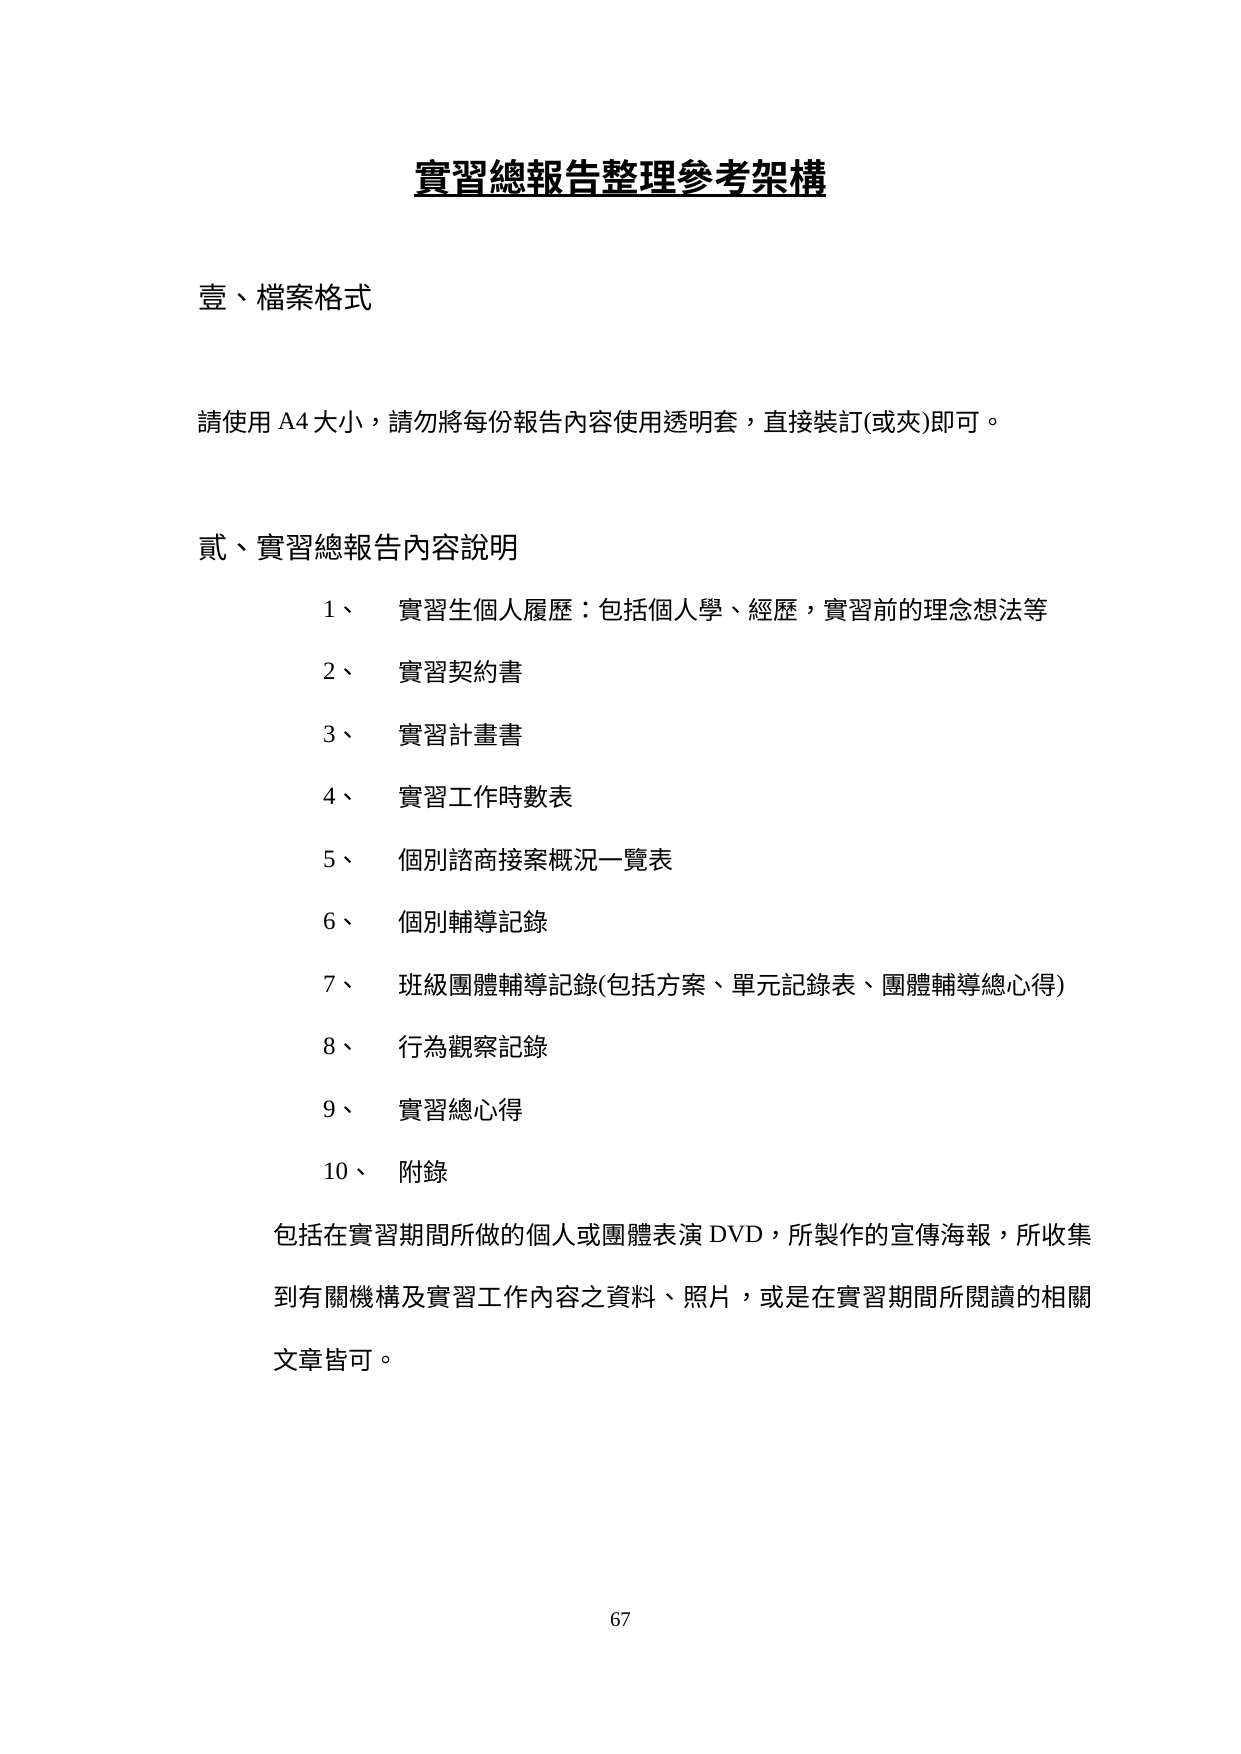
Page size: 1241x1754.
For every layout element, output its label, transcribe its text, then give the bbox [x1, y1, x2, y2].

list 附錄 [323, 1129, 1092, 1192]
list 實習計畫書 [323, 692, 1092, 754]
list 實習總心得 [323, 1067, 1092, 1129]
list 實習契約書 [323, 629, 1092, 692]
list 個別諮商接案概況一覽表 [323, 817, 1092, 879]
list 班級團體輔導記錄(包括方案、單元記錄表、團體輔導總心得) [323, 942, 1092, 1004]
text 請使用A4大小，請勿將每份報告內容使用透明套，直接裝訂(或夾)即可。 [148, 379, 1092, 442]
text 貳、實習總報告內容說明 [198, 504, 1092, 567]
list 實習生個人履歷：包括個人學、經歷，實習前的理念想法等 [323, 567, 1092, 629]
list 個別輔導記錄 [323, 879, 1092, 942]
list 實習工作時數表 [323, 754, 1092, 817]
text 壹、檔案格式 [198, 254, 1092, 317]
list 行為觀察記錄 [323, 1004, 1092, 1067]
text 包括在實習期間所做的個人或團體表演DVD，所製作的宣傳海報，所收集到有關機構及實習工作內容之資料、照片，或是在實習期間所閱讀的相關文章皆可。 [273, 1192, 1092, 1379]
text 實習總報告整理參考架構 [148, 148, 1092, 202]
